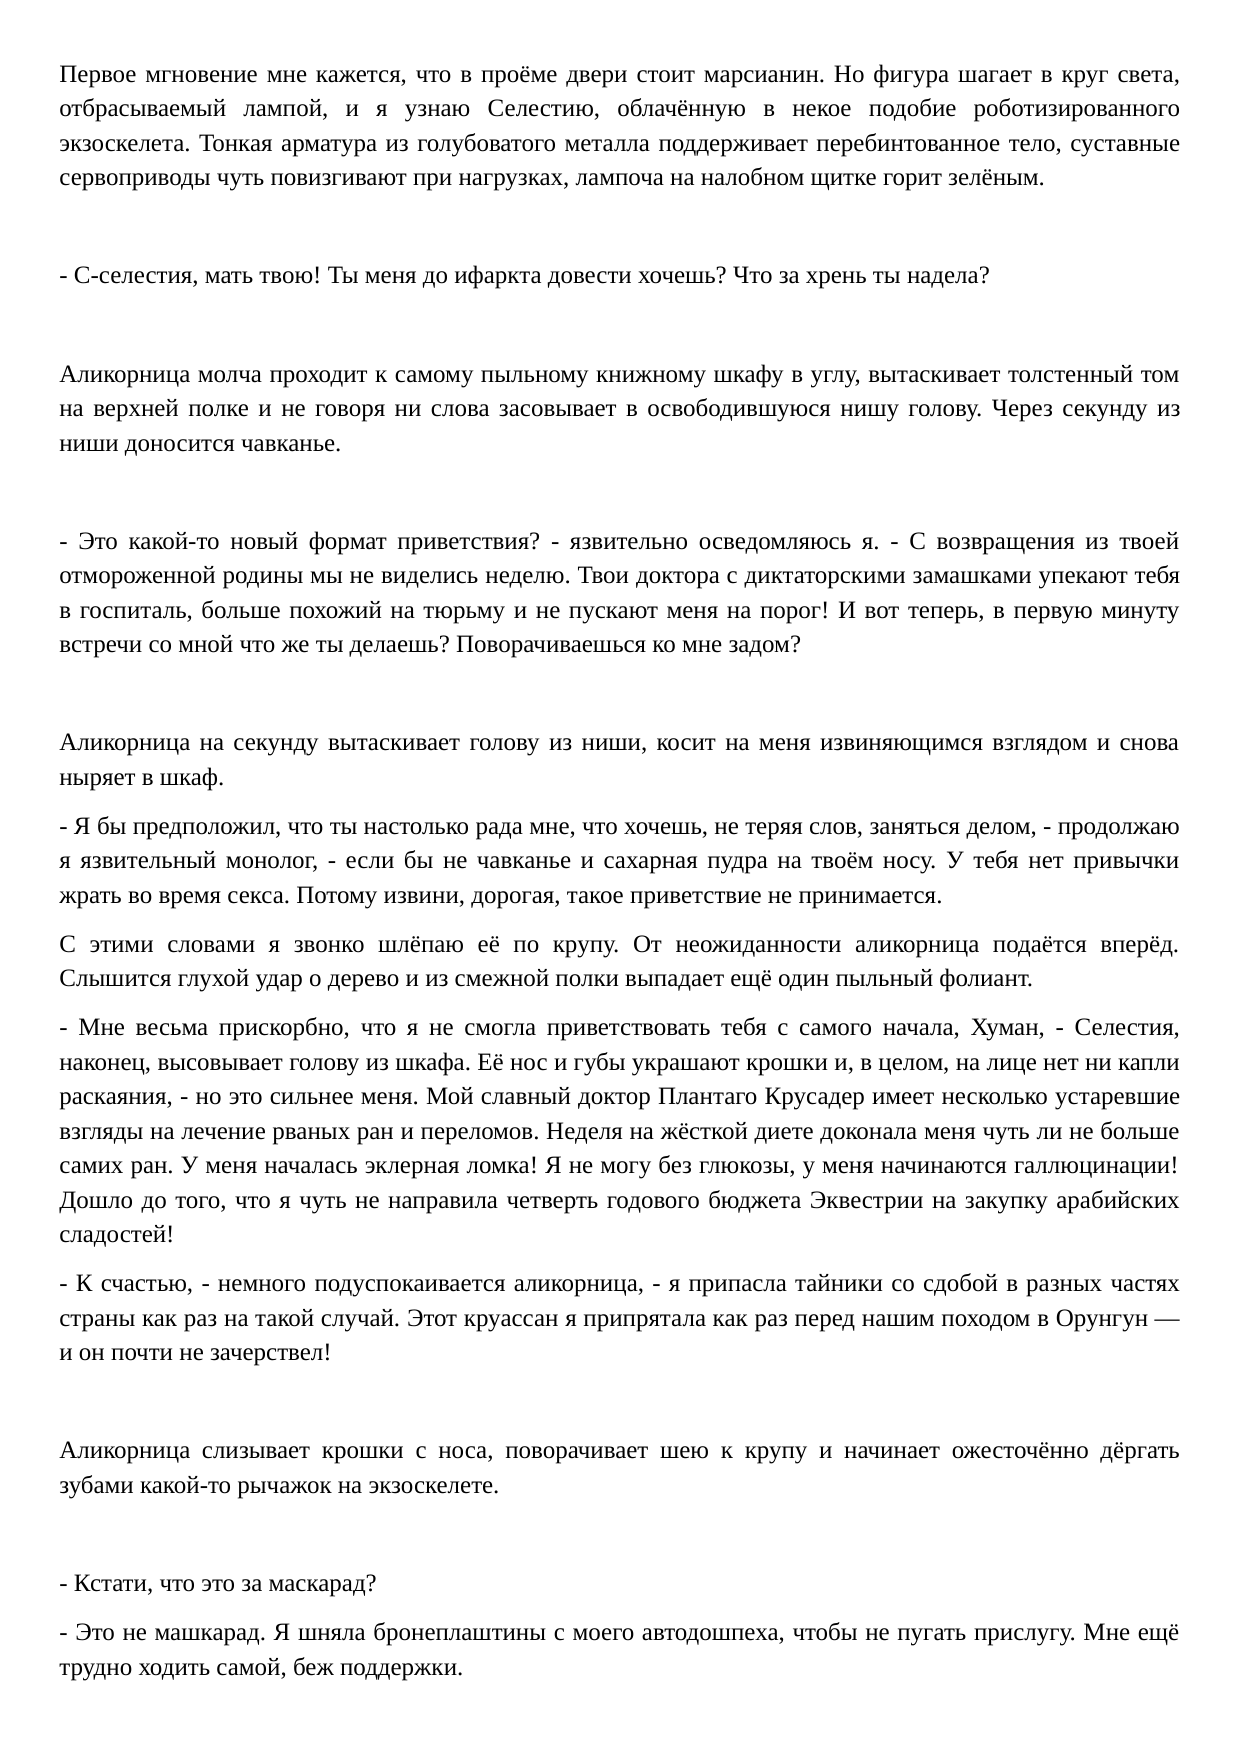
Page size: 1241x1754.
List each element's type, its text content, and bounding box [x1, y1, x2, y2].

text - К счастью, - немного подуспокаивается аликорница, - я припасла тайники со сдобой в разных частях страны как раз на такой случай. Этот круассан я припрятала как раз перед нашим походом в Орунгун — и он почти не зачерствел! [59, 1268, 1181, 1366]
text Аликорница молча проходит к самому пыльному книжному шкафу в углу, вытаскивает толстенный том на верхней полке и не говоря ни слова засовывает в освободившуюся нишу голову. Через секунду из ниши доносится чавканье. [59, 359, 1181, 456]
text - Кстати, что это за маскарад? [59, 1568, 1181, 1597]
text Первое мгновение мне кажется, что в проёме двери стоит марсианин. Но фигура шагает в круг света, отбрасываемый лампой, и я узнаю Селестию, облачённую в некое подобие роботизированного экзоскелета. Тонкая арматура из голубоватого металла поддерживает перебинтованное тело, суставные сервоприводы чуть повизгивают при нагрузках, лампоча на налобном щитке горит зелёным. [59, 59, 1181, 191]
text С этими словами я звонко шлёпаю её по крупу. От неожиданности аликорница подаётся вперёд. Слышится глухой удар о дерево и из смежной полки выпадает ещё один пыльный фолиант. [59, 929, 1181, 992]
text - С-селестия, мать твою! Ты меня до ифаркта довести хочешь? Что за хрень ты надела? [59, 261, 1181, 289]
text - Мне весьма прискорбно, что я не смогла приветствовать тебя с самого начала, Хуман, - Селестия, наконец, высовывает голову из шкафа. Её нос и губы украшают крошки и, в целом, на лице нет ни капли раскаяния, - но это сильнее меня. Мой славный доктор Плантаго Крусадер имеет несколько устаревшие взгляды на лечение рваных ран и переломов. Неделя на жёсткой диете доконала меня чуть ли не больше самих ран. У меня началась эклерная ломка! Я не могу без глюкозы, у меня начинаются галлюцинации! Дошло до того, что я чуть не направила четверть годового бюджета Эквестрии на закупку арабийских сладостей! [59, 1012, 1181, 1248]
text - Это не машкарад. Я шняла бронеплаштины с моего автодошпеха, чтобы не пугать прислугу. Мне ещё трудно ходить самой, беж поддержки. [59, 1617, 1181, 1680]
text - Это какой-то новый формат приветствия? - язвительно осведомляюсь я. - С возвращения из твоей отмороженной родины мы не виделись неделю. Твои доктора с диктаторскими замашками упекают тебя в госпиталь, больше похожий на тюрьму и не пускают меня на порог! И вот теперь, в первую минуту встречи со мной что же ты делаешь? Поворачиваешься ко мне задом? [59, 526, 1181, 658]
text Аликорница на секунду вытаскивает голову из ниши, косит на меня извиняющимся взглядом и снова ныряет в шкаф. [59, 727, 1181, 791]
text Аликорница слизывает крошки с носа, поворачивает шею к крупу и начинает ожесточённо дёргать зубами какой-то рычажок на экзоскелете. [59, 1436, 1181, 1499]
text - Я бы предположил, что ты настолько рада мне, что хочешь, не теряя слов, заняться делом, - продолжаю я язвительный монолог, - если бы не чавканье и сахарная пудра на твоём носу. У тебя нет привычки жрать во время секса. Потому извини, дорогая, такое приветствие не принимается. [59, 811, 1181, 909]
